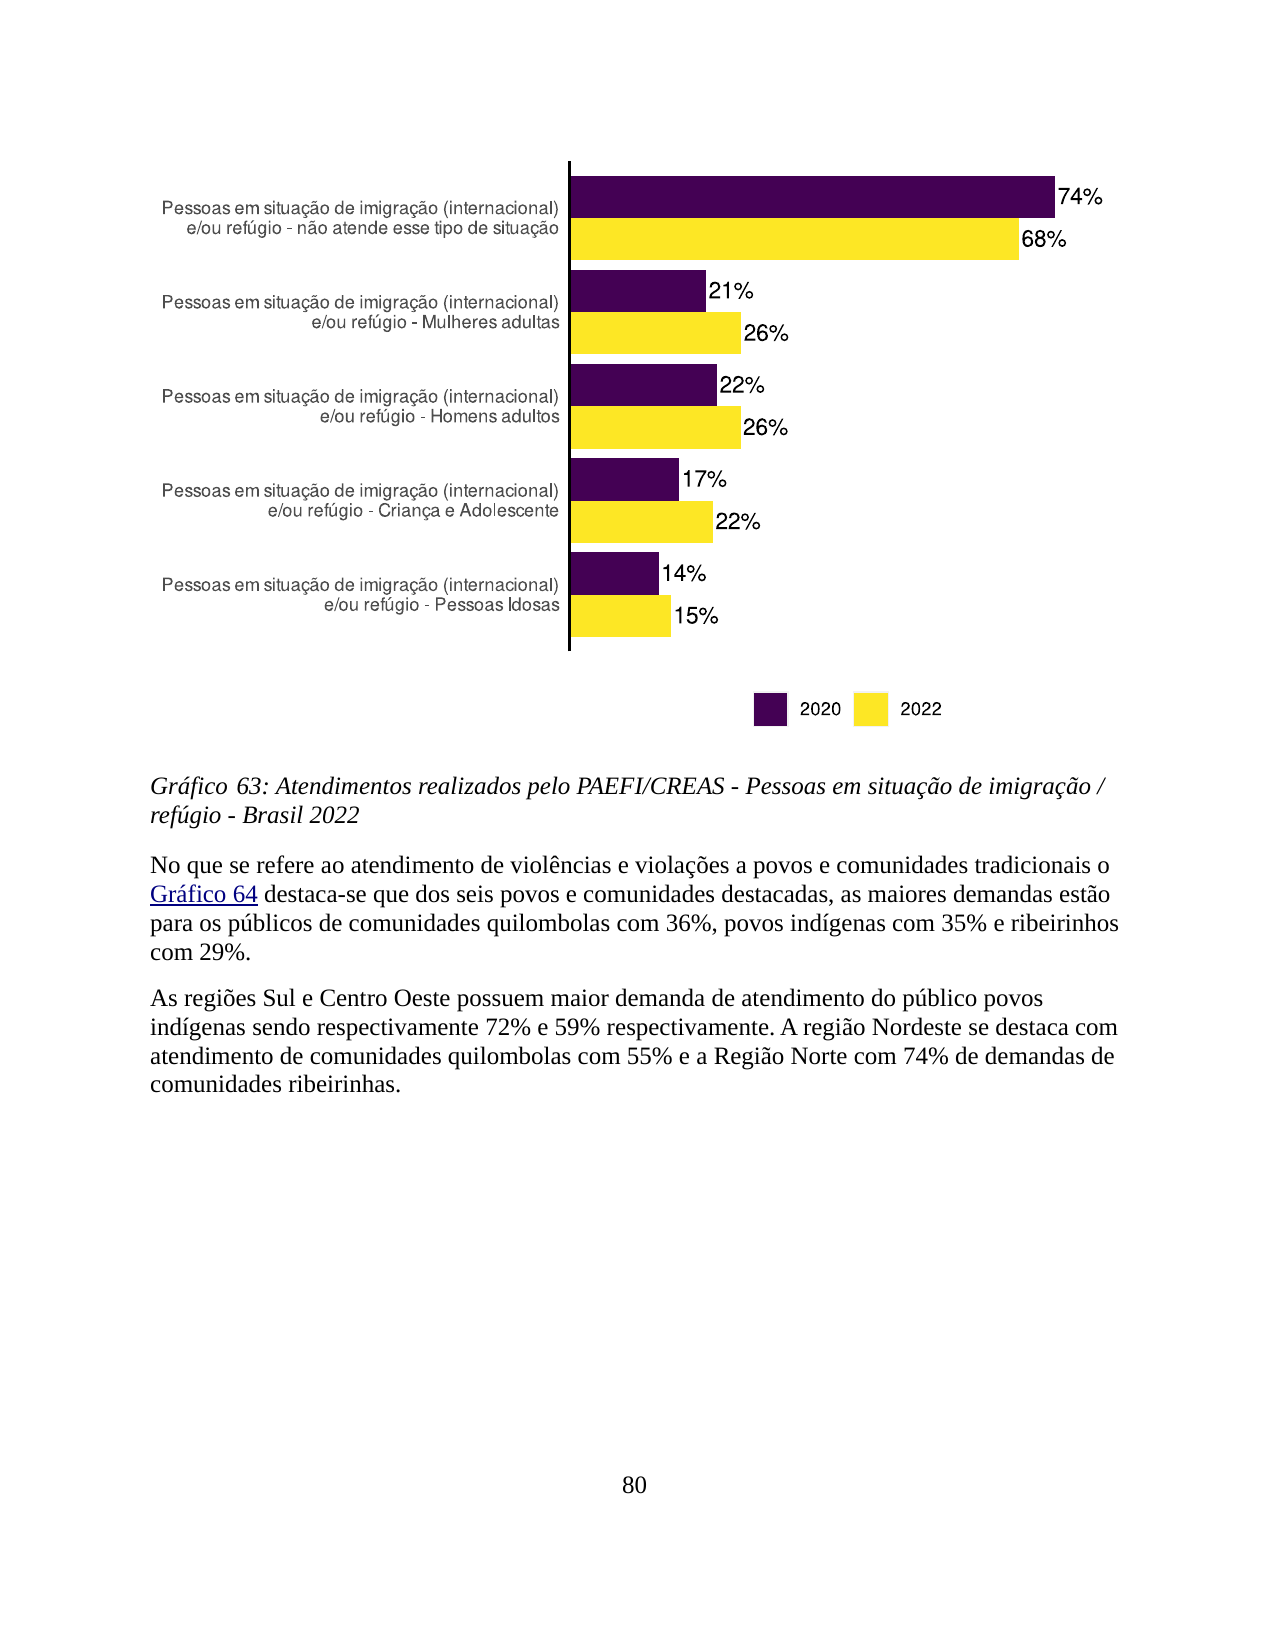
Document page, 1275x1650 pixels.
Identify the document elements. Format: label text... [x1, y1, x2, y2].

table_header Gráfico 63: Atendimentos realizados pelo PAEFI/CREAS - Pessoas em situação de imigração / refúgio - Brasil 2022 [150, 751, 1125, 841]
text As regiões Sul e Centro Oeste possuem maior demanda de atendimento do público povos indígenas sendo respectivamente 72% e 59% respectivamente. A região Nordeste se destaca com atendimento de comunidades quilombolas com 55% e a Região Norte com 74% de demandas de comunidades ribeirinhas. [150, 983, 1125, 1098]
text No que se refere ao atendimento de violências e violações a povos e comunidades tradicionais o Gráfico 64 destaca-se que dos seis povos e comunidades destacadas, as maiores demandas estão para os públicos de comunidades quilombolas com 36%, povos indígenas com 35% e ribeirinhos com 29%. [150, 850, 1125, 965]
